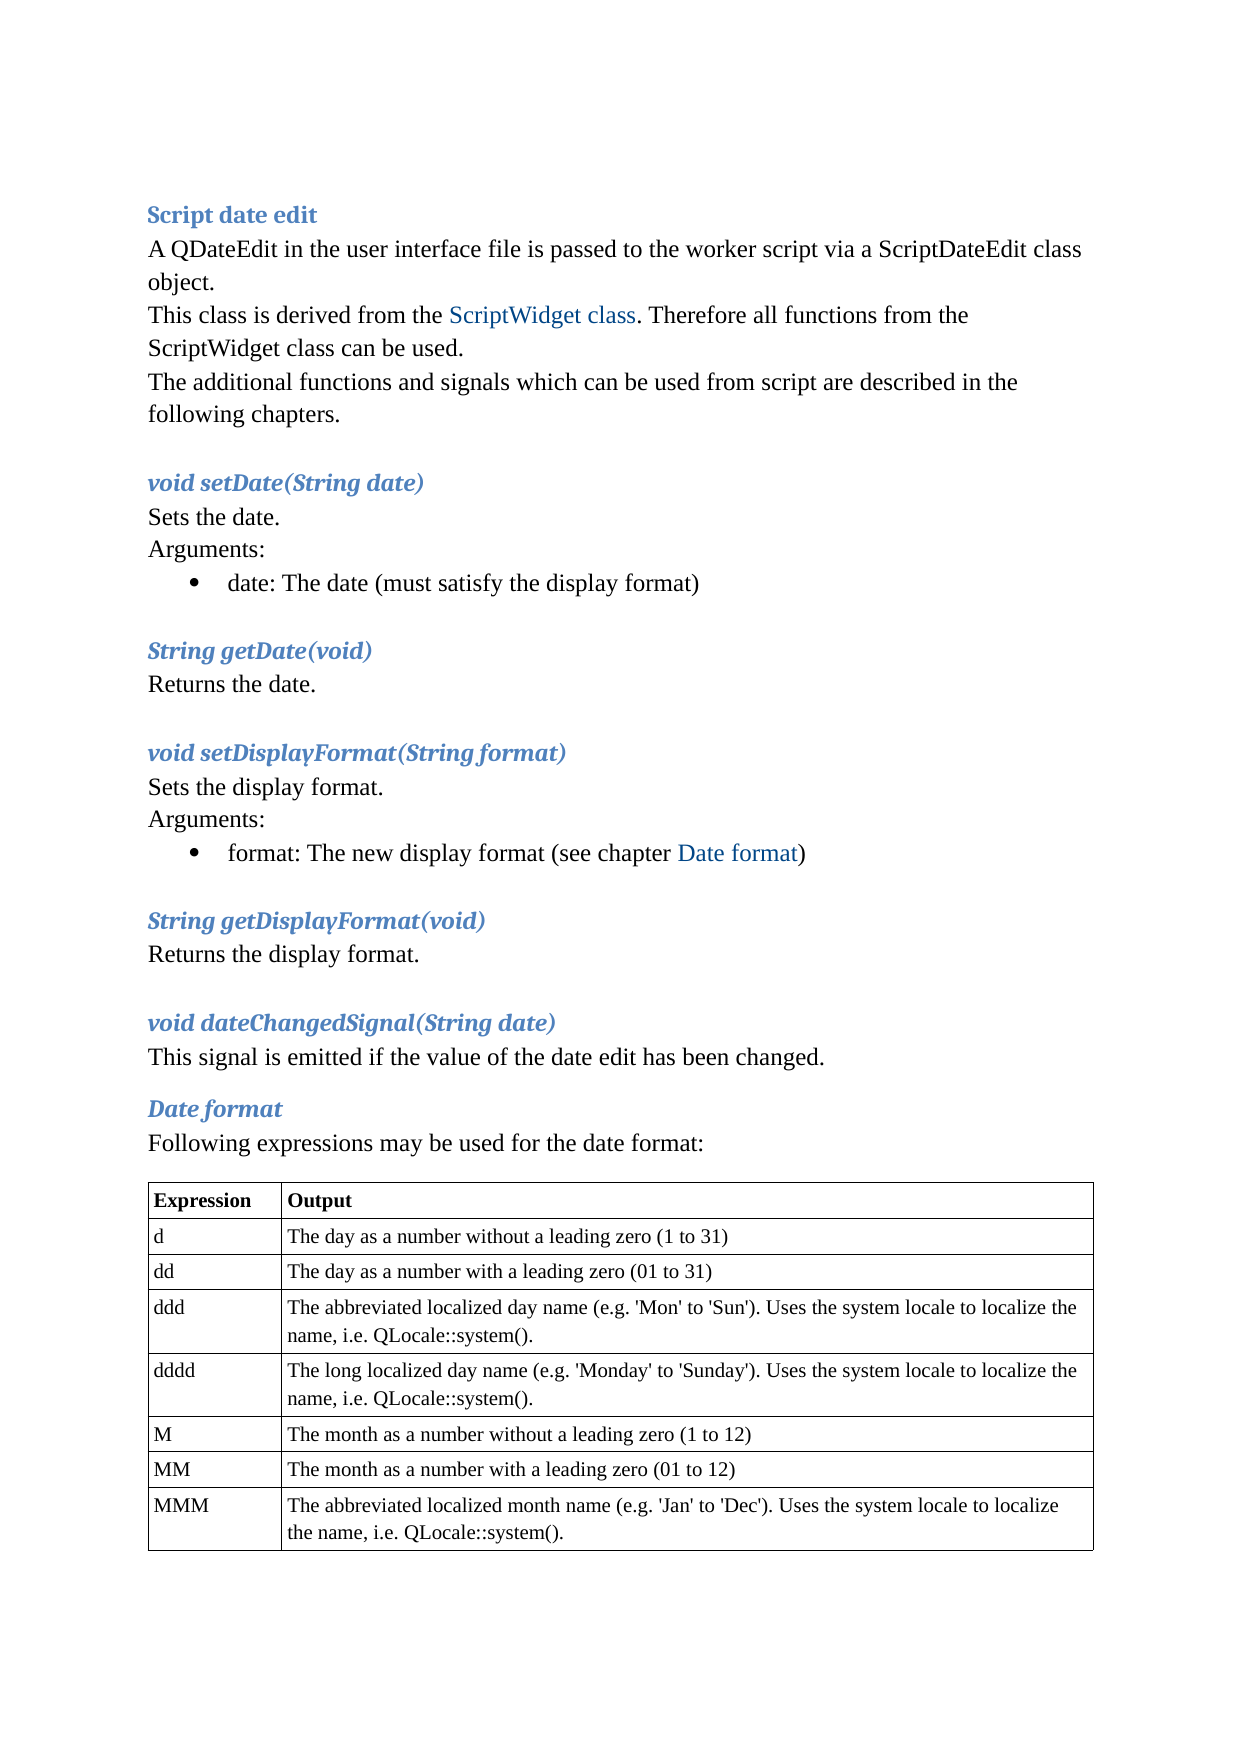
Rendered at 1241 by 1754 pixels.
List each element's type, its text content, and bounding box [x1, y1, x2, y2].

subtitle void dateChangedSignal(String date) [148, 1008, 1093, 1037]
text The additional functions and signals which can be used from script are described in the following chapters. [148, 367, 1093, 428]
table_cell MMM [149, 1488, 281, 1550]
table_cell d [149, 1219, 281, 1253]
table_cell The day as a number with a leading zero (01 to 31) [282, 1255, 1093, 1289]
subtitle void setDisplayFormat(String format) [148, 738, 1093, 767]
text Returns the display format. [148, 939, 1093, 968]
table_cell dddd [149, 1354, 281, 1416]
text Following expressions may be used for the date format: [148, 1128, 1093, 1157]
table_cell The day as a number without a leading zero (1 to 31) [282, 1219, 1093, 1253]
text Sets the display format. [148, 772, 1093, 800]
table_cell ddd [149, 1290, 281, 1352]
subtitle void setDate(String date) [148, 468, 1093, 497]
text This signal is emitted if the value of the date edit has been changed. [148, 1042, 1093, 1070]
table_cell M [149, 1417, 281, 1451]
table_cell The month as a number without a leading zero (1 to 12) [282, 1417, 1093, 1451]
subtitle Date format [148, 1095, 1093, 1124]
table_cell The long localized day name (e.g. 'Monday' to 'Sunday'). Uses the system locale to localize the name, i.e. QLocale::system(). [282, 1354, 1093, 1416]
subtitle String getDate(void) [148, 637, 1093, 665]
text A QDateEdit in the user interface file is passed to the worker script via a ScriptDateEdit class object. [148, 234, 1093, 296]
table_cell dd [149, 1255, 281, 1289]
table_cell The abbreviated localized day name (e.g. 'Mon' to 'Sun'). Uses the system locale to localize the name, i.e. QLocale::system(). [282, 1290, 1093, 1352]
text Arguments: [148, 534, 1093, 563]
list format: The new display format (see chapter Date format) [190, 838, 1093, 866]
subtitle String getDisplayFormat(void) [148, 907, 1093, 935]
text Sets the date. [148, 502, 1093, 530]
table_header Expression [149, 1183, 281, 1218]
text This class is derived from the ScriptWidget class. Therefore all functions from the ScriptWidget class can be used. [148, 301, 1093, 362]
table_cell The month as a number with a leading zero (01 to 12) [282, 1452, 1093, 1487]
table_cell MM [149, 1452, 281, 1487]
text Returns the date. [148, 669, 1093, 698]
subtitle Script date edit [148, 201, 1093, 230]
text Arguments: [148, 804, 1093, 833]
list date: The date (must satisfy the display format) [190, 568, 1093, 596]
table_header Output [282, 1183, 1093, 1218]
table_cell The abbreviated localized month name (e.g. 'Jan' to 'Dec'). Uses the system locale to localize the name, i.e. QLocale::system(). [282, 1488, 1093, 1550]
